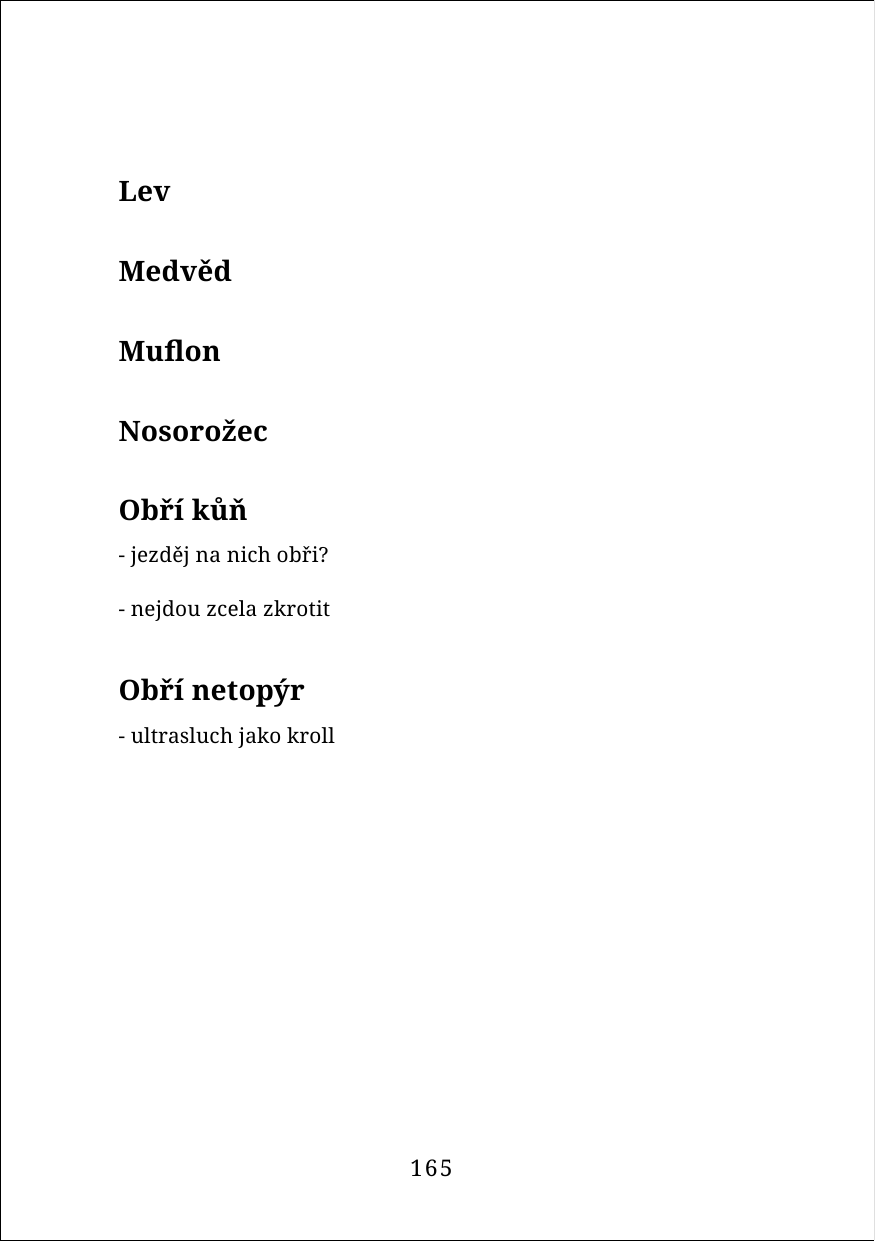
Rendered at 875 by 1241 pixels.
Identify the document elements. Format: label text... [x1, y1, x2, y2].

subtitle Obří netopýr [118, 671, 756, 709]
subtitle Medvěd [118, 251, 756, 290]
text - nejdou zcela zkrotit [118, 594, 756, 622]
text - ultrasluch jako kroll [118, 721, 756, 749]
subtitle Nosorožec [118, 411, 756, 449]
text - jezděj na nich obři? [118, 541, 756, 569]
subtitle Lev [118, 172, 756, 210]
subtitle Obří kůň [118, 491, 756, 529]
subtitle Muflon [118, 331, 756, 369]
